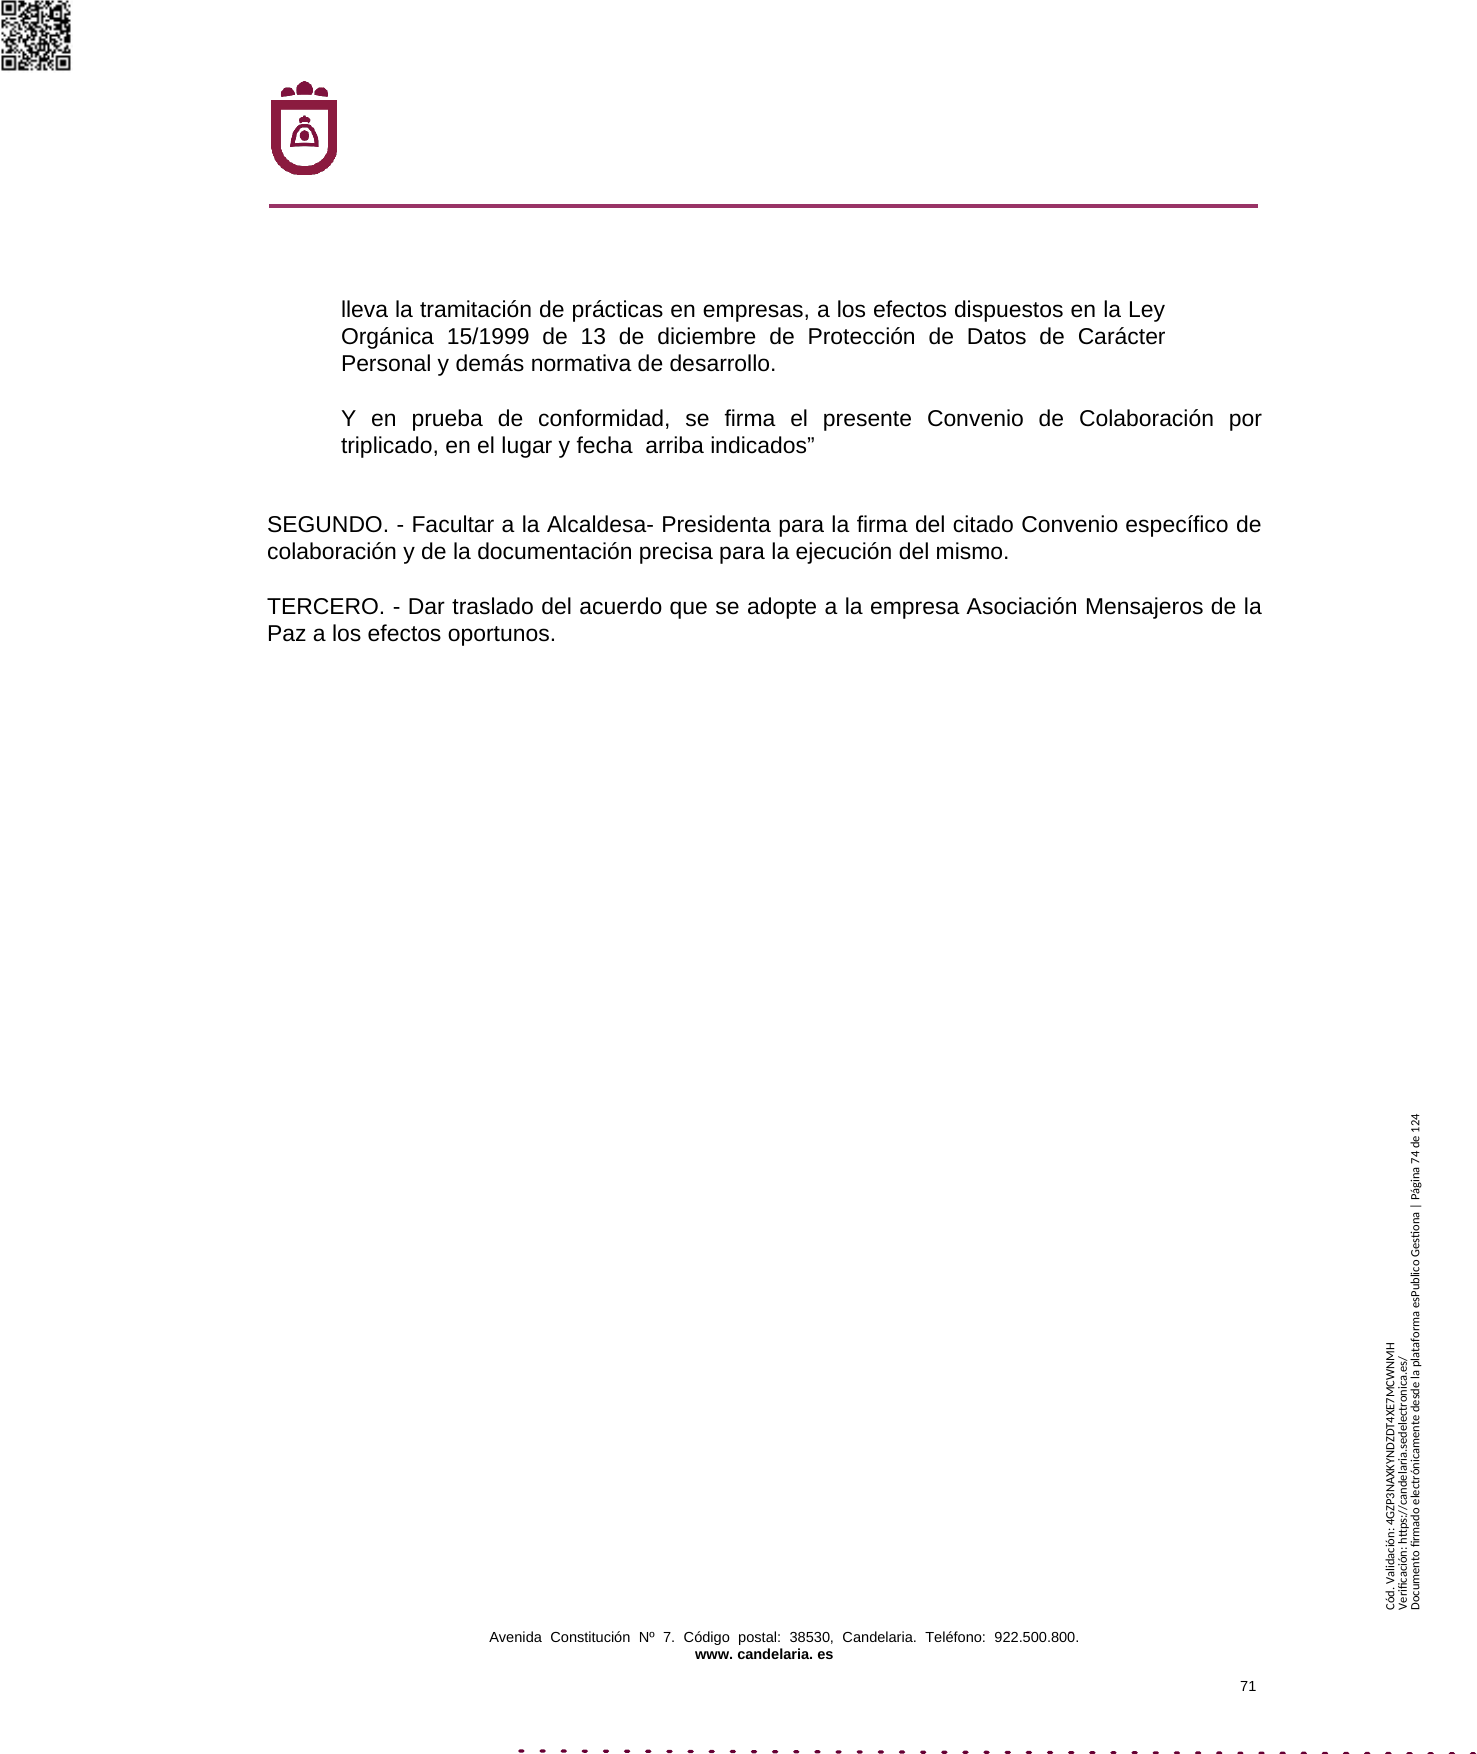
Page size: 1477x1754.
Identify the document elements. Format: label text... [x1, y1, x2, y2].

text lleva la tramitación de prácticas en empresas, a los efectos dispuestos en la Ley Orgánica 15/1999 de 13 de diciembre de Protección de Datos de Carácter Personal y demás normativa de desarrollo. [341, 296, 1166, 376]
text SEGUNDO. - Facultar a la Alcaldesa- Presidenta para la firma del citado Convenio específico de colaboración y de la documentación precisa para la ejecución del mismo. [267, 511, 1262, 564]
text TERCERO. - Dar traslado del acuerdo que se adopte a la empresa Asociación Mensajeros de la Paz a los efectos oportunos. [267, 593, 1262, 647]
text Y en prueba de conformidad, se firma el presente Convenio de Colaboración por triplicado, en el lugar y fecha arriba indicados” [341, 405, 1262, 459]
